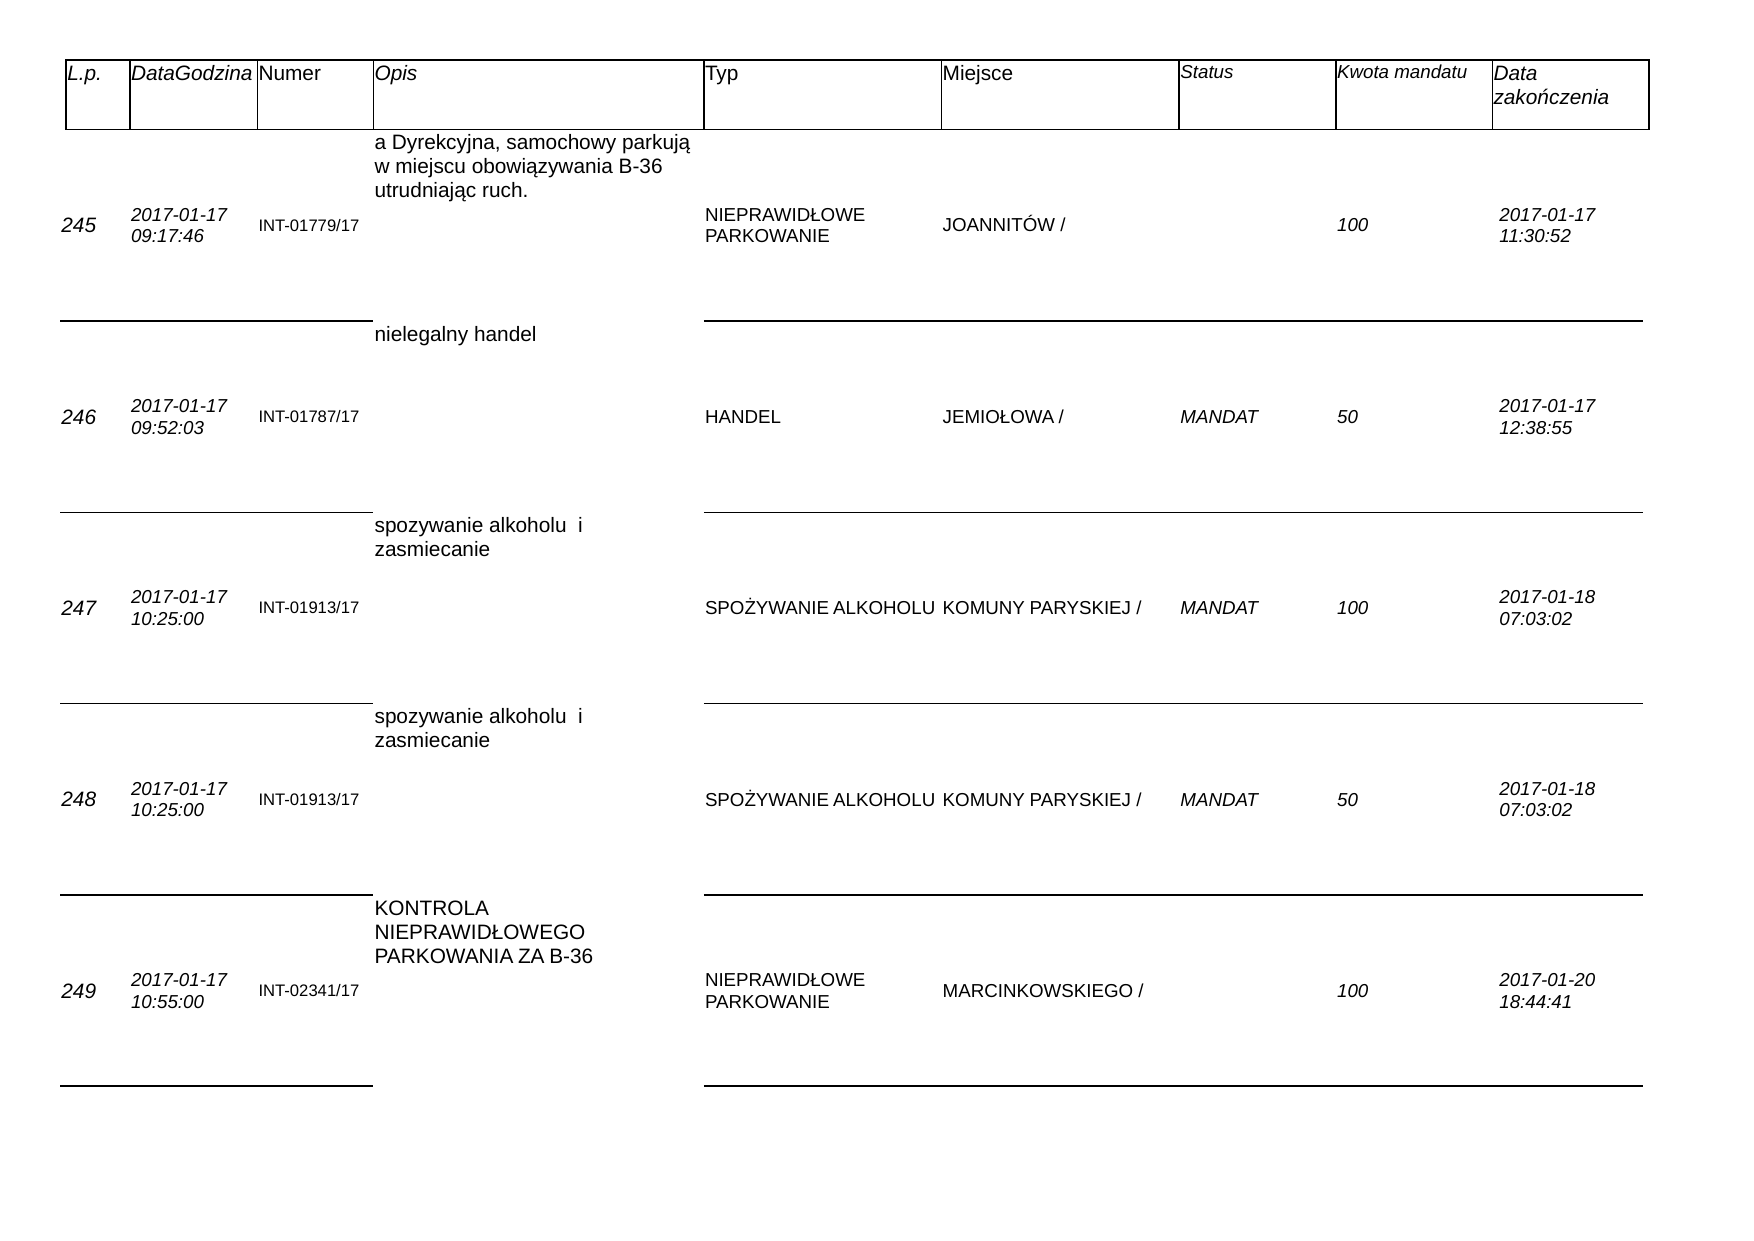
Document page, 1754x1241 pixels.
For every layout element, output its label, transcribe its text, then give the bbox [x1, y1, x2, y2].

table_cell 2017-01-17 12:38:55 [1498, 322, 1643, 511]
table_cell 2017-01-17 09:17:46 [130, 130, 257, 320]
table_cell 246 [60, 322, 130, 511]
table_cell MARCINKOWSKIEGO / [941, 896, 1179, 1085]
table_cell SPOŻYWANIE ALKOHOLU [704, 704, 941, 894]
table_cell [1643, 894, 1649, 1085]
table_cell HANDEL [704, 322, 941, 511]
table_cell 100 [1336, 513, 1498, 703]
table_header DataGodzina [131, 61, 257, 129]
table_header Kwota mandatu [1337, 61, 1492, 129]
table_cell [1179, 130, 1336, 320]
table_cell 245 [60, 129, 130, 320]
table_cell [1643, 320, 1649, 511]
table_cell nielegalny handel [373, 320, 704, 511]
table_cell 100 [1336, 896, 1498, 1085]
table_cell INT-01913/17 [257, 513, 373, 703]
table_cell [1643, 703, 1649, 894]
table_cell MANDAT [1179, 704, 1336, 894]
table_cell INT-01787/17 [257, 322, 373, 511]
table_cell 2017-01-17 09:52:03 [130, 322, 257, 511]
table_cell KONTROLA NIEPRAWIDŁOWEGO PARKOWANIA ZA B-36 [373, 894, 704, 1085]
table_header [60, 59, 65, 129]
table_cell 2017-01-18 07:03:02 [1498, 513, 1643, 703]
table_cell 100 [1336, 130, 1498, 320]
table_cell INT-01779/17 [257, 130, 373, 320]
table_cell a Dyrekcyjna, samochowy parkują w miejscu obowiązywania B-36 utrudniając ruch. [373, 130, 704, 320]
table_cell 50 [1336, 322, 1498, 511]
table_cell 248 [60, 704, 130, 894]
table_cell 2017-01-20 18:44:41 [1498, 896, 1643, 1085]
table_cell NIEPRAWIDŁOWE PARKOWANIE [704, 130, 941, 320]
table_cell JOANNITÓW / [941, 130, 1179, 320]
table_cell SPOŻYWANIE ALKOHOLU [704, 513, 941, 703]
table_cell JEMIOŁOWA / [941, 322, 1179, 511]
table_cell INT-01913/17 [257, 704, 373, 894]
table_header L.p. [67, 61, 129, 129]
table_cell 247 [60, 513, 130, 703]
table_cell [1643, 130, 1649, 320]
table_header Typ [705, 61, 941, 129]
table_cell KOMUNY PARYSKIEJ / [941, 704, 1179, 894]
table_cell MANDAT [1179, 322, 1336, 511]
table_cell NIEPRAWIDŁOWE PARKOWANIE [704, 896, 941, 1085]
table_header Opis [374, 61, 703, 129]
table_cell 249 [60, 896, 130, 1085]
table_cell [1643, 511, 1649, 703]
table_cell KOMUNY PARYSKIEJ / [941, 513, 1179, 703]
table_header Miejsce [942, 61, 1178, 129]
table_cell spozywanie alkoholu i zasmiecanie [373, 703, 704, 894]
table_cell 2017-01-17 10:25:00 [130, 513, 257, 703]
table_cell 2017-01-18 07:03:02 [1498, 704, 1643, 894]
table_cell MANDAT [1179, 513, 1336, 703]
table_cell 2017-01-17 10:25:00 [130, 704, 257, 894]
table_cell 2017-01-17 10:55:00 [130, 896, 257, 1085]
table_header Data zakończenia [1493, 61, 1648, 129]
table_cell 50 [1336, 704, 1498, 894]
table_cell 2017-01-17 11:30:52 [1498, 130, 1643, 320]
table_cell spozywanie alkoholu i zasmiecanie [373, 511, 704, 703]
table_header Status [1180, 61, 1335, 129]
table_cell [1179, 896, 1336, 1085]
table_header Numer [258, 61, 373, 129]
table_cell INT-02341/17 [257, 896, 373, 1085]
